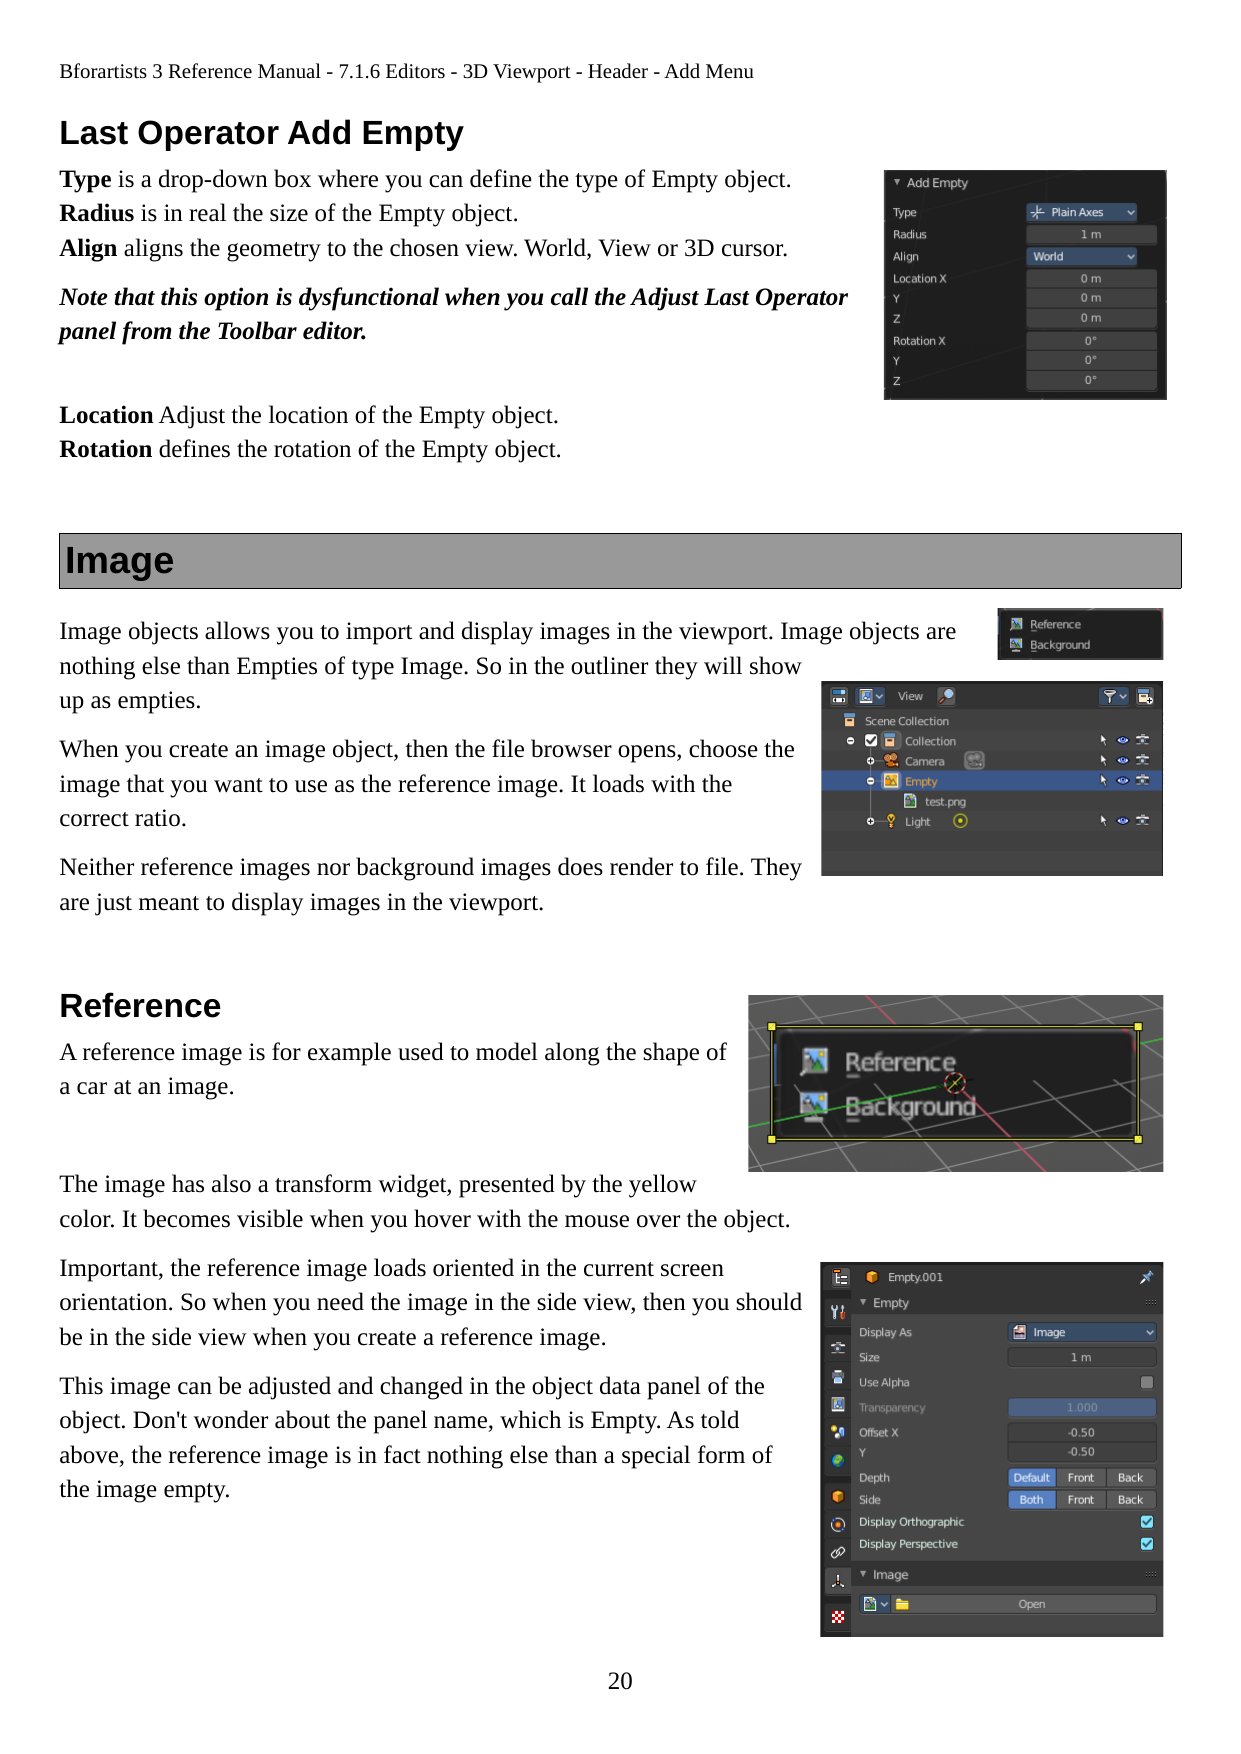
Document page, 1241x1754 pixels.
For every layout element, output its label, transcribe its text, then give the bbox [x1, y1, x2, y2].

picture [820, 1262, 1164, 1637]
text Note that this option is dysfunctional when you call the Adjust Last Operator panel from the Toolbar editor. [59, 282, 883, 345]
text Type is a drop-down box where you can define the type of Empty object. Radius is in real the size of the Empty object. Align aligns the geometry to the chosen view. World, View or 3D cursor. [59, 164, 1181, 261]
text Neither reference images nor background images does render to file. They are just meant to display images in the viewport. [59, 852, 1181, 916]
text This image can be adjusted and changed in the object data panel of the object. Don't wonder about the panel name, which is Empty. As told above, the reference image is in fact nothing else than a special form of the image empty. [59, 1371, 820, 1503]
text Important, the reference image loads oriented in the current screen orientation. So when you need the image in the side view, then you should be in the side view when you create a reference image. [59, 1253, 1181, 1351]
subtitle Last Operator Add Empty [59, 113, 1181, 151]
picture [883, 170, 1167, 400]
picture [748, 995, 1164, 1172]
picture [997, 608, 1164, 660]
text When you create an image object, then the file browser opens, choose the image that you want to use as the reference image. It loads with the correct ratio. [59, 734, 821, 832]
subtitle Reference [59, 986, 1181, 1024]
text Location Adjust the location of the Empty object. Rotation defines the rotation of the Empty object. [59, 365, 1181, 463]
text Image objects allows you to import and display images in the viewport. Image objects are nothing else than Empties of type Image. So in the outliner they will show up as empties. [59, 616, 1181, 714]
table_header Image [60, 534, 1181, 588]
picture [821, 681, 1164, 876]
text A reference image is for example used to model along the shape of a car at an image. [59, 1037, 748, 1100]
text The image has also a transform widget, presented by the yellow color. It becomes visible when you hover with the mouse over the object. [59, 1169, 1181, 1233]
